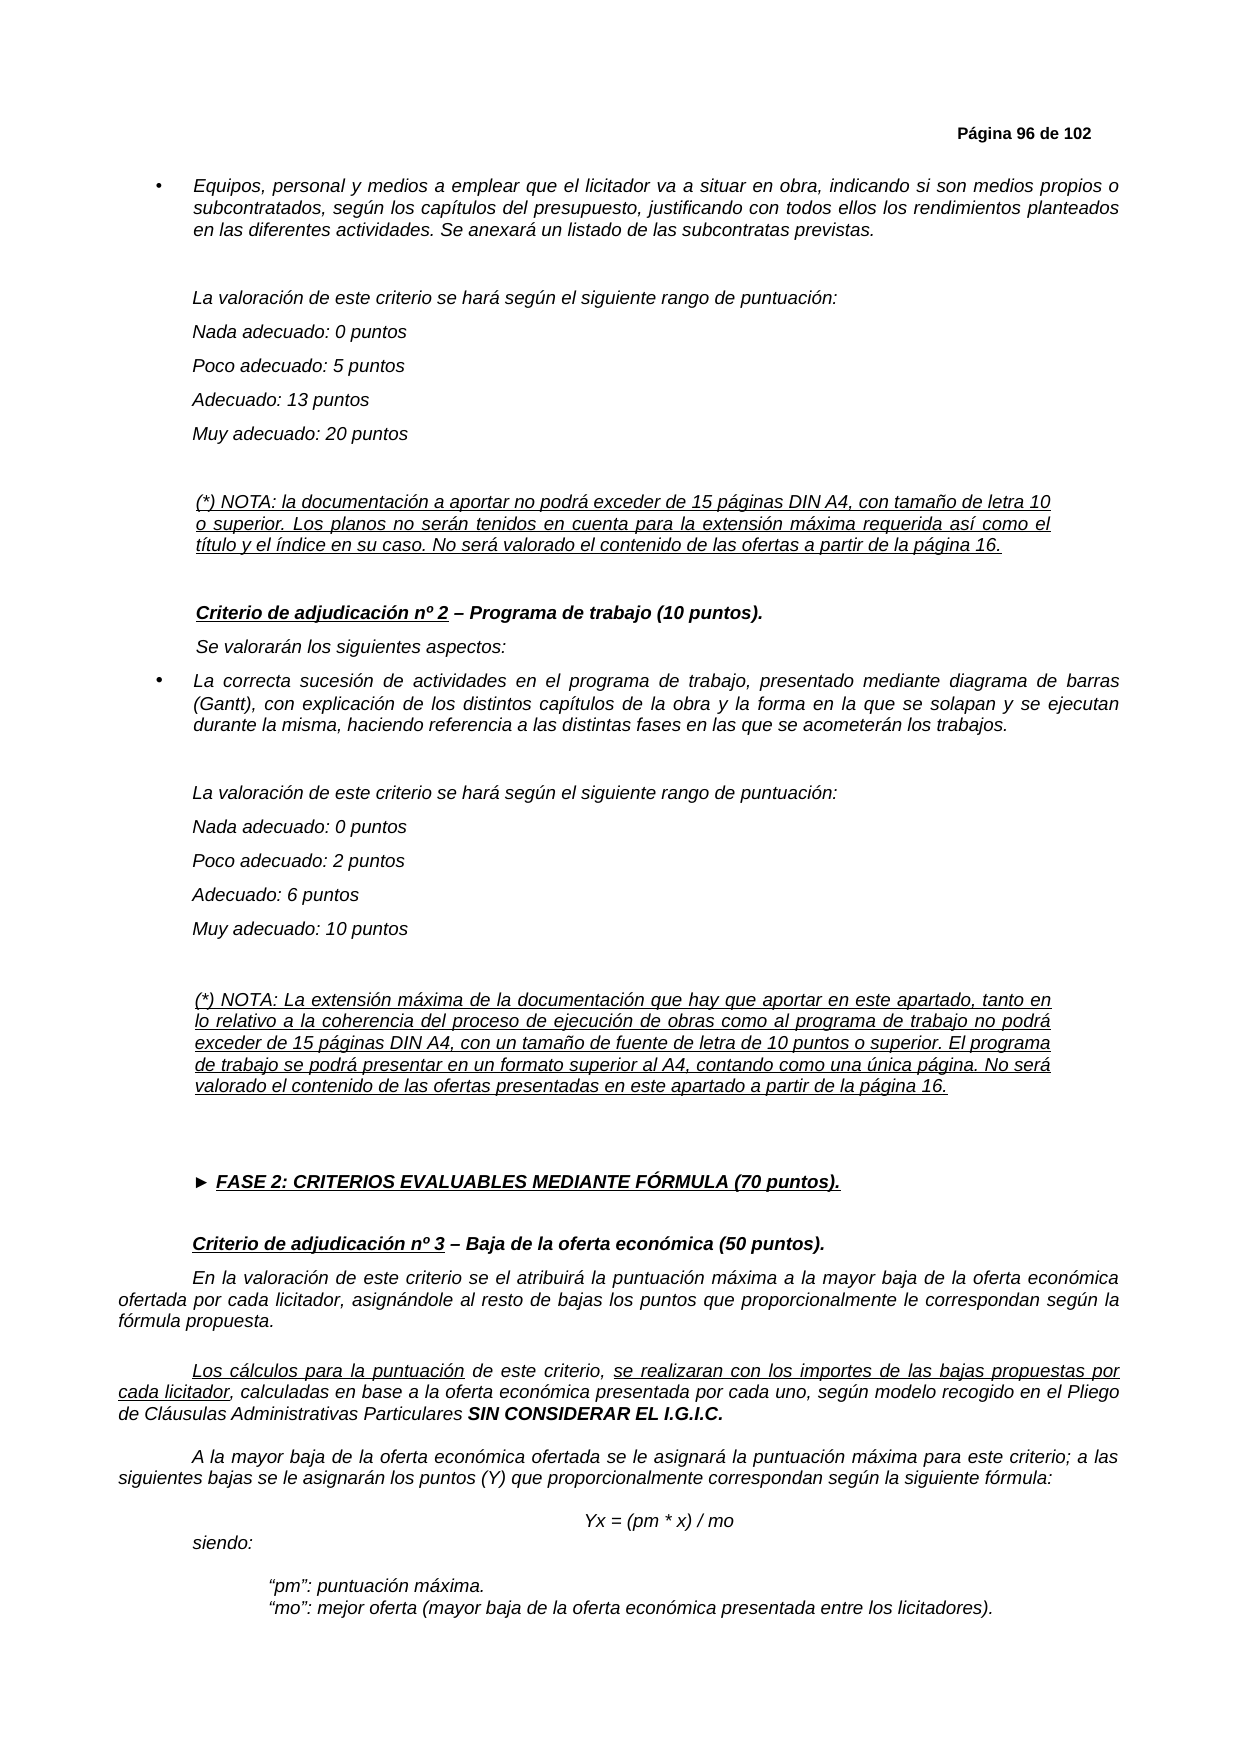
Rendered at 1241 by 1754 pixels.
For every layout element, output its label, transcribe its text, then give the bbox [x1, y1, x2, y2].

text Muy adecuado: 20 puntos [118, 423, 1122, 444]
text Nada adecuado: 0 puntos [118, 816, 1122, 838]
text La valoración de este criterio se hará según el siguiente rango de puntuación: [118, 286, 1122, 308]
text Adecuado: 6 puntos [118, 884, 1122, 906]
text (*) NOTA: La extensión máxima de la documentación que hay que aportar en este apartado, tanto en lo relativo a la coherencia del proceso de ejecución de obras como al programa de trabajo no podrá exceder de 15 páginas DIN A4, con un tamaño de fuente de letra de 10 puntos o superior. El programa de trabajo se podrá presentar en un formato superior al A4, contando como una única página. No será valorado el contenido de las ofertas presentadas en este apartado a partir de la página 16. [194, 989, 1054, 1097]
text Nada adecuado: 0 puntos [118, 321, 1122, 342]
text Yx = (pm * x) / mo [118, 1510, 1122, 1532]
text Los cálculos para la puntuación de este criterio, se realizaran con los importes de las bajas propuestas por cada licitador, calculadas en base a la oferta económica presentada por cada uno, según modelo recogido en el Pliego de Cláusulas Administrativas Particulares SIN CONSIDERAR EL I.G.I.C. [118, 1359, 1122, 1424]
text ► FASE 2: CRITERIOS EVALUABLES MEDIANTE FÓRMULA (70 puntos). [118, 1171, 1122, 1192]
text “mo”: mejor oferta (mayor baja de la oferta económica presentada entre los licitadores). [268, 1597, 1122, 1618]
list La correcta sucesión de actividades en el programa de trabajo, presentado mediante diagrama de barras (Gantt), con explicación de los distintos capítulos de la obra y la forma en la que se solapan y se ejecutan durante la misma, haciendo referencia a las distintas fases en las que se acometerán los trabajos. [156, 670, 1122, 735]
list Equipos, personal y medios a emplear que el licitador va a situar en obra, indicando si son medios propios o subcontratados, según los capítulos del presupuesto, justificando con todos ellos los rendimientos planteados en las diferentes actividades. Se anexará un listado de las subcontratas previstas. [156, 175, 1122, 240]
text A la mayor baja de la oferta económica ofertada se le asignará la puntuación máxima para este criterio; a las siguientes bajas se le asignarán los puntos (Y) que proporcionalmente correspondan según la siguiente fórmula: [118, 1446, 1122, 1489]
text Muy adecuado: 10 puntos [118, 918, 1122, 940]
text (*) NOTA: la documentación a aportar no podrá exceder de 15 páginas DIN A4, con tamaño de letra 10 o superior. Los planos no serán tenidos en cuenta para la extensión máxima requerida así como el título y el índice en su caso. No será valorado el contenido de las ofertas a partir de la página 16. [196, 491, 1053, 556]
text Poco adecuado: 2 puntos [118, 850, 1122, 872]
text Criterio de adjudicación nº 3 – Baja de la oferta económica (50 puntos). [118, 1233, 1122, 1254]
text La valoración de este criterio se hará según el siguiente rango de puntuación: [118, 782, 1122, 803]
text siendo: [118, 1532, 1122, 1553]
text Se valorarán los siguientes aspectos: [196, 636, 1053, 658]
text En la valoración de este criterio se el atribuirá la puntuación máxima a la mayor baja de la oferta económica ofertada por cada licitador, asignándole al resto de bajas los puntos que proporcionalmente le correspondan según la fórmula propuesta. [118, 1267, 1122, 1332]
text Criterio de adjudicación nº 2 – Programa de trabajo (10 puntos). [196, 602, 1053, 624]
text “pm”: puntuación máxima. [268, 1575, 1122, 1597]
text Poco adecuado: 5 puntos [118, 354, 1122, 376]
text Adecuado: 13 puntos [118, 389, 1122, 410]
